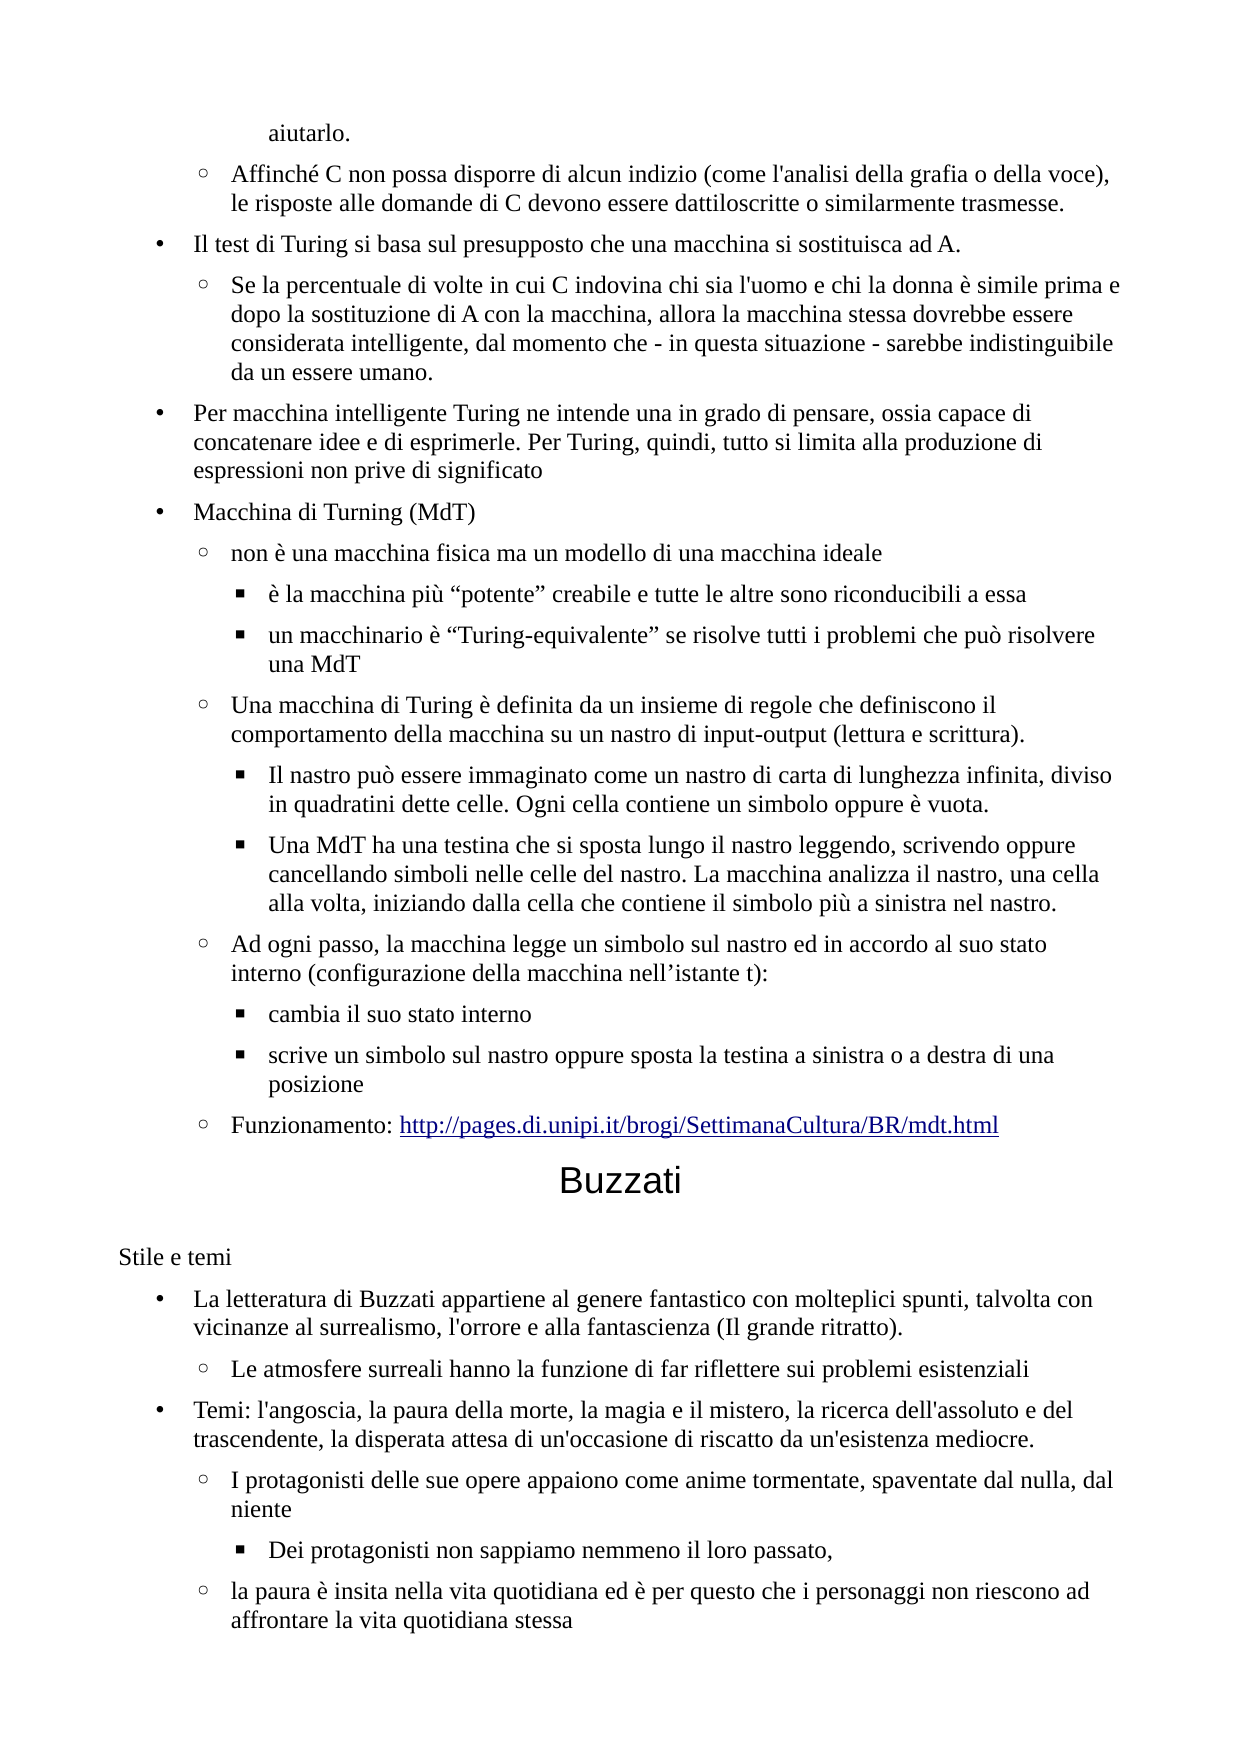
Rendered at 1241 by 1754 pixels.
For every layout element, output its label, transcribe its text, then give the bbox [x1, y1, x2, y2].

list Funzionamento: http://pages.di.unipi.it/brogi/SettimanaCultura/BR/mdt.html [193, 1111, 1122, 1139]
list I protagonisti delle sue opere appaiono come anime tormentate, spaventate dal nulla, dal niente [193, 1465, 1122, 1522]
list Se la percentuale di volte in cui C indovina chi sia l'uomo e chi la donna è simile prima e dopo la sostituzione di A con la macchina, allora la macchina stessa dovrebbe essere considerata intelligente, dal momento che - in questa situazione - sarebbe indistinguibile da un essere umano. [193, 271, 1122, 386]
list Dei protagonisti non sappiamo nemmeno il loro passato, [231, 1535, 1122, 1564]
list la paura è insita nella vita quotidiana ed è per questo che i personaggi non riescono ad affrontare la vita quotidiana stessa [193, 1576, 1122, 1634]
list è la macchina più “potente” creabile e tutte le altre sono riconducibili a essa [231, 579, 1122, 608]
list un macchinario è “Turing-equivalente” se risolve tutti i problemi che può risolvere una MdT [231, 621, 1122, 678]
text Stile e temi [118, 1242, 1122, 1271]
list Per macchina intelligente Turing ne intende una in grado di pensare, ossia capace di concatenare idee e di esprimerle. Per Turing, quindi, tutto si limita alla produzione di espressioni non prive di significato [156, 398, 1122, 484]
list Una macchina di Turing è definita da un insieme di regole che definiscono il comportamento della macchina su un nastro di input-output (lettura e scrittura). [193, 691, 1122, 748]
list Il test di Turing si basa sul presupposto che una macchina si sostituisca ad A. [156, 229, 1122, 258]
list non è una macchina fisica ma un modello di una macchina ideale [193, 538, 1122, 567]
list Una MdT ha una testina che si sposta lungo il nastro leggendo, scrivendo oppure cancellando simboli nelle celle del nastro. La macchina analizza il nastro, una cella alla volta, iniziando dalla cella che contiene il simbolo più a sinistra nel nastro. [231, 831, 1122, 917]
list Le atmosfere surreali hanno la funzione di far riflettere sui problemi esistenziali [193, 1354, 1122, 1382]
list Macchina di Turning (MdT) [156, 497, 1122, 526]
list Affinché C non possa disporre di alcun indizio (come l'analisi della grafia o della voce), le risposte alle domande di C devono essere dattiloscritte o similarmente trasmesse. [193, 159, 1122, 217]
list Il nastro può essere immaginato come un nastro di carta di lunghezza infinita, diviso in quadratini dette celle. Ogni cella contiene un simbolo oppure è vuota. [231, 761, 1122, 818]
list aiutarlo. [231, 118, 1122, 147]
list Temi: l'angoscia, la paura della morte, la magia e il mistero, la ricerca dell'assoluto e del trascendente, la disperata attesa di un'occasione di riscatto da un'esistenza mediocre. [156, 1395, 1122, 1452]
list Ad ogni passo, la macchina legge un simbolo sul nastro ed in accordo al suo stato interno (configurazione della macchina nell’istante t): [193, 929, 1122, 987]
list scrive un simbolo sul nastro oppure sposta la testina a sinistra o a destra di una posizione [231, 1041, 1122, 1098]
list cambia il suo stato interno [231, 999, 1122, 1028]
subtitle Buzzati [118, 1158, 1122, 1201]
list La letteratura di Buzzati appartiene al genere fantastico con molteplici spunti, talvolta con vicinanze al surrealismo, l'orrore e alla fantascienza (Il grande ritratto). [156, 1284, 1122, 1341]
